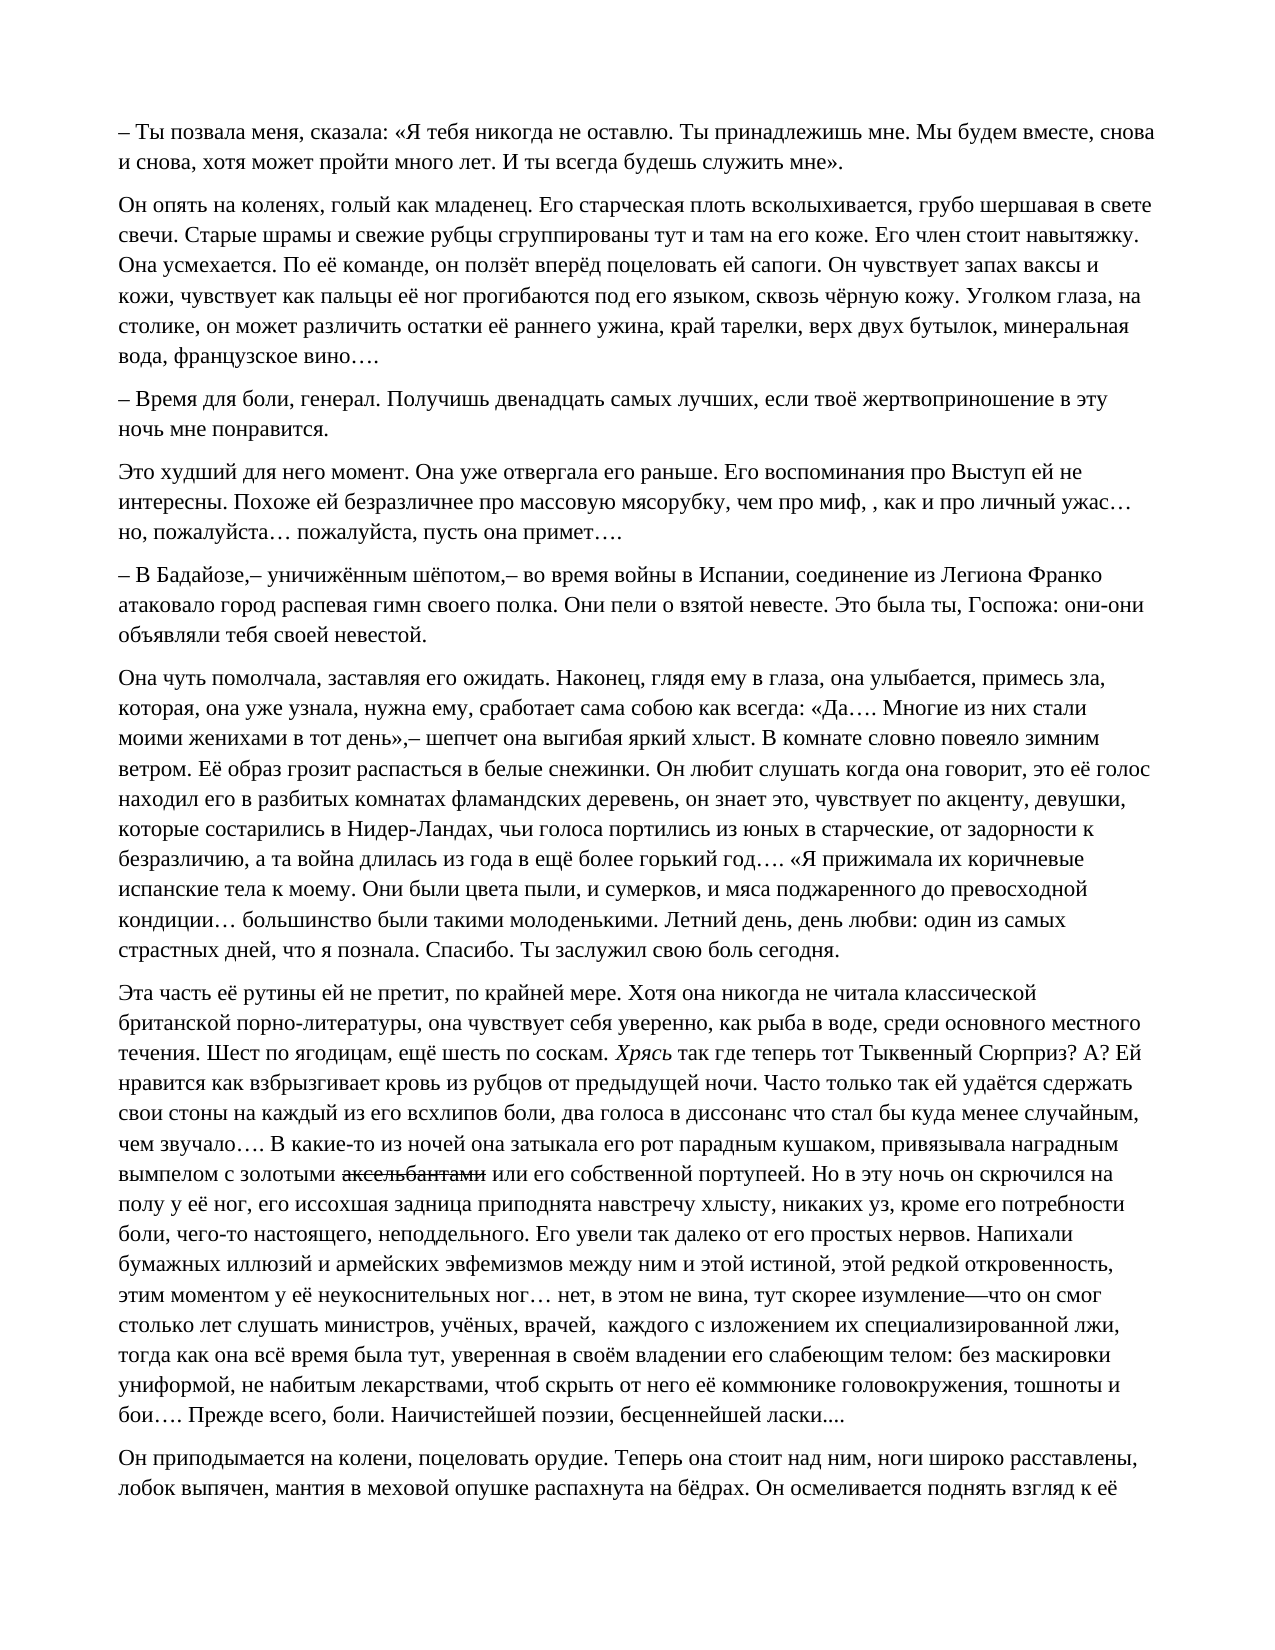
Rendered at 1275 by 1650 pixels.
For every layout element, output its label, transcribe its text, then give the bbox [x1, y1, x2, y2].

text – В Бадайозе,– уничижённым шёпотом,– во время войны в Испании, соединение из Легиона Франко атаковало город распевая гимн своего полка. Они пели о взятой невесте. Это была ты, Госпожа: они-они объявляли тебя своей невестой. [118, 561, 1157, 648]
text – Время для боли, генерал. Получишь двенадцать самых лучших, если твоё жертвоприношение в эту ночь мне понравится. [118, 385, 1157, 441]
text Она чуть помолчала, заставляя его ожидать. Наконец, глядя ему в глаза, она улыбается, примесь зла, которая, она уже узнала, нужна ему, сработает сама собою как всегда: «Да…. Многие из них стали моими женихами в тот день»,– шепчет она выгибая яркий хлыст. В комнате словно повеяло зимним ветром. Её образ грозит распасться в белые снежинки. Он любит слушать когда она говорит, это её голос находил его в разбитых комнатах фламандских деревень, он знает это, чувствует по акценту, девушки, которые состарились в Нидер-Ландах, чьи голоса портились из юных в старческие, от задорности к безразличию, а та война длилась из года в ещё более горький год…. «Я прижимала их коричневые испанские тела к моему. Они были цвета пыли, и сумерков, и мяса поджаренного до превосходной кондиции… большинство были такими молоденькими. Летний день, день любви: один из самых страстных дней, что я познала. Спасибо. Ты заслужил свою боль сегодня. [118, 664, 1157, 962]
text Это худший для него момент. Она уже отвергала его раньше. Его воспоминания про Выступ ей не интересны. Похоже ей безразличнее про массовую мясорубку, чем про миф, , как и про личный ужас… но, пожалуйста… пожалуйста, пусть она примет…. [118, 458, 1157, 544]
text Эта часть её рутины ей не претит, по крайней мере. Хотя она никогда не читала классической британской порно-литературы, она чувствует себя уверенно, как рыба в воде, среди основного местного течения. Шест по ягодицам, ещё шесть по соскам. Хрясь так где теперь тот Тыквенный Сюрприз? А? Ей нравится как взбрызгивает кровь из рубцов от предыдущей ночи. Часто только так ей удаётся сдержать свои стоны на каждый из его всхлипов боли, два голоса в диссонанс что стал бы куда менее случайным, чем звучало…. В какие-то из ночей она затыкала его рот парадным кушаком, привязывала наградным вымпелом с золотыми аксельбантами или его собственной портупеей. Но в эту ночь он скрючился на полу у её ног, его иссохшая задница приподнята навстречу хлысту, никаких уз, кроме его потребности боли, чего-то настоящего, неподдельного. Его увели так далеко от его простых нервов. Напихали бумажных иллюзий и армейских эвфемизмов между ним и этой истиной, этой редкой откровенность, этим моментом у её неукоснительных ног… нет, в этом не вина, тут скорее изумление—что он смог столько лет слушать министров, учёных, врачей, каждого с изложением их специализированной лжи, тогда как она всё время была тут, уверенная в своём владении его слабеющим телом: без маскировки униформой, не набитым лекарствами, чтоб скрыть от него её коммюнике головокружения, тошноты и бои…. Прежде всего, боли. Наичистейшей поэзии, бесценнейшей ласки.... [118, 978, 1157, 1428]
text Он приподымается на колени, поцеловать орудие. Теперь она стоит над ним, ноги широко расставлены, лобок выпячен, мантия в меховой опушке распахнута на бёдрах. Он осмеливается поднять взгляд к её [118, 1444, 1157, 1501]
text – Ты позвала меня, сказала: «Я тебя никогда не оставлю. Ты принадлежишь мне. Мы будем вместе, снова и снова, хотя может пройти много лет. И ты всегда будешь служить мне». [118, 118, 1157, 175]
text Он опять на коленях, голый как младенец. Его старческая плоть всколыхивается, грубо шершавая в свете свечи. Старые шрамы и свежие рубцы сгруппированы тут и там на его коже. Его член стоит навытяжку. Она усмехается. По её команде, он ползёт вперёд поцеловать ей сапоги. Он чувствует запах ваксы и кожи, чувствует как пальцы её ног прогибаются под его языком, сквозь чёрную кожу. Уголком глаза, на столике, он может различить остатки её раннего ужина, край тарелки, верх двух бутылок, минеральная вода, французское вино…. [118, 191, 1157, 368]
